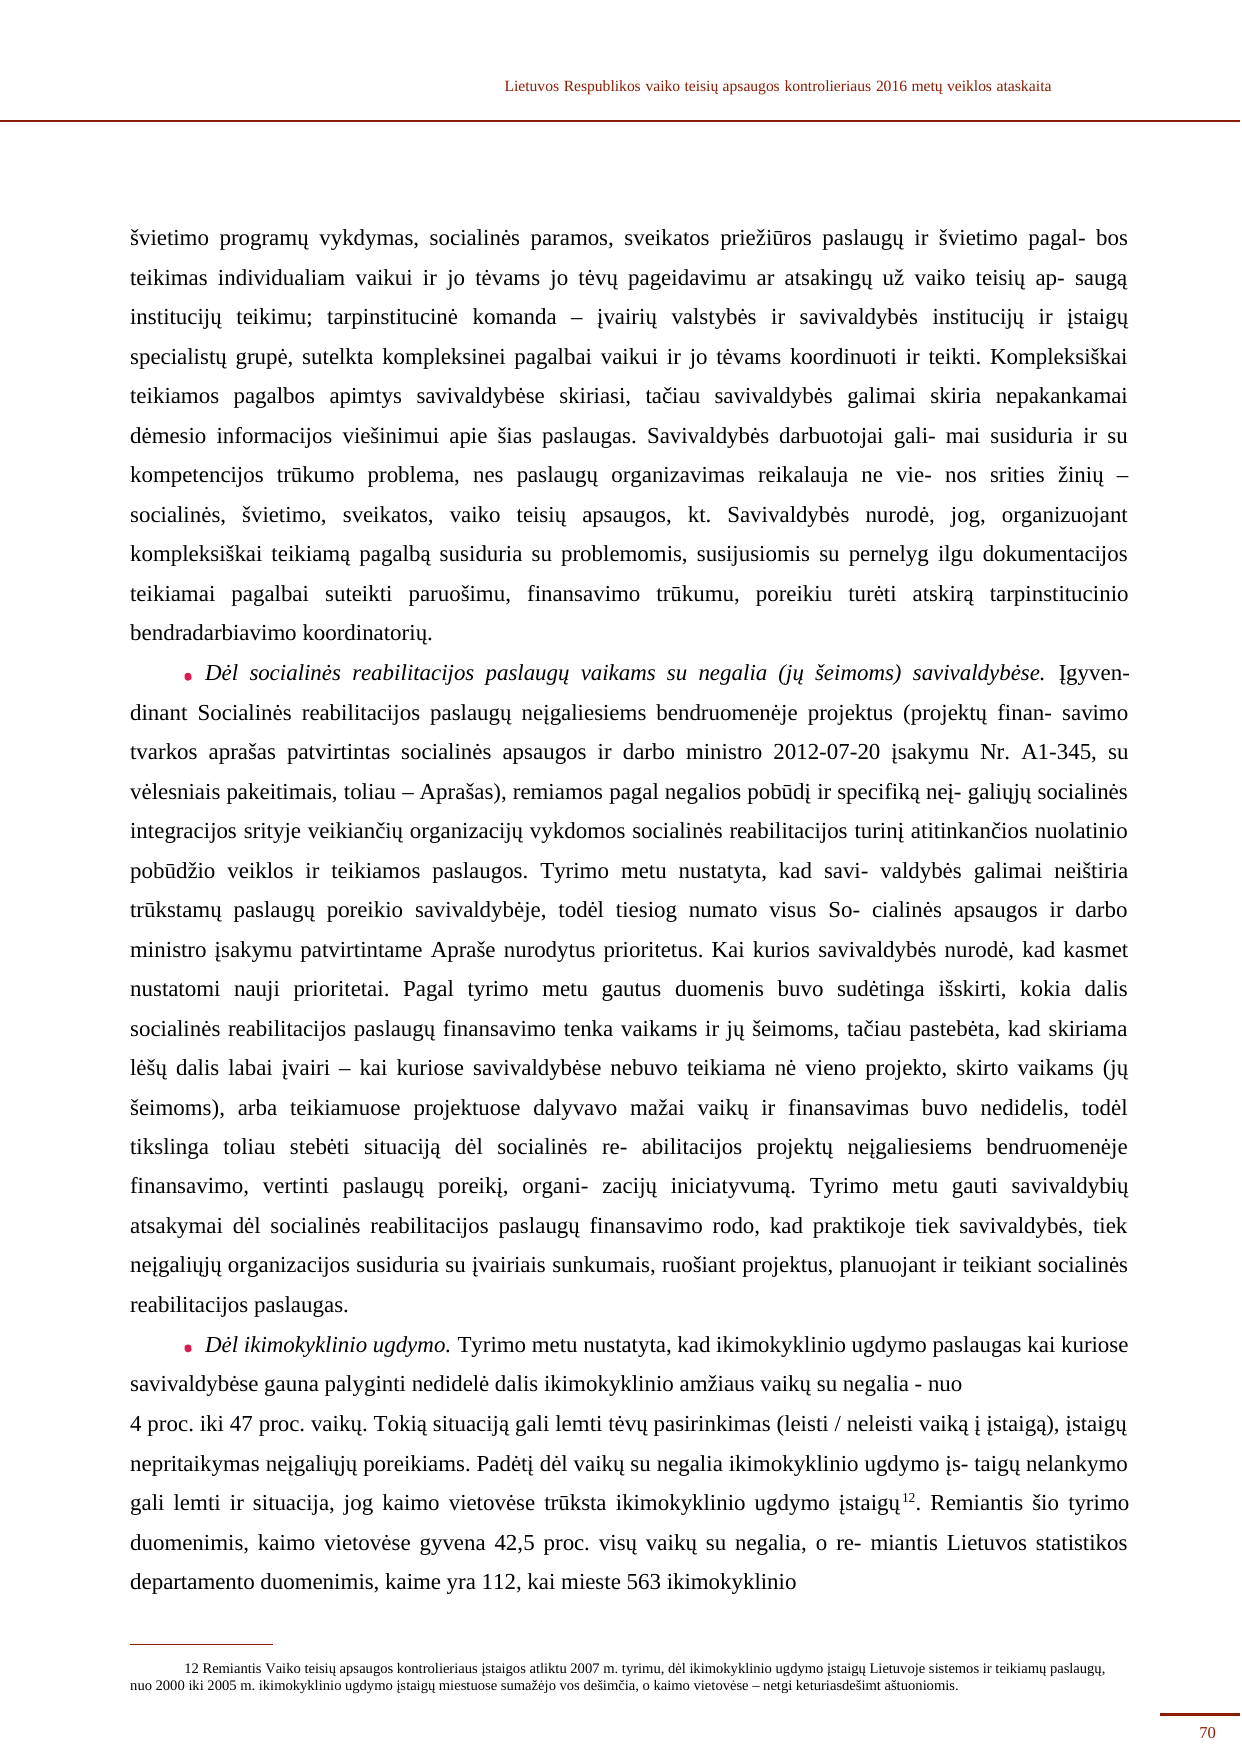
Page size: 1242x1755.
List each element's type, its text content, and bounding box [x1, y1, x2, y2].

text 12 Remiantis Vaiko teisių apsaugos kontrolieriaus įstaigos atliktu 2007 m. tyrimu, dėl ikimokyklinio ugdymo įstaigų Lietuvoje sistemos ir teikiamų paslaugų, nuo 2000 iki 2005 m. ikimokyklinio ugdymo įstaigų miestuose sumažėjo vos dešimčia, o kaimo vietovėse – netgi keturiasdešimt aštuoniomis. [130, 1659, 1128, 1694]
text Dėl ikimokyklinio ugdymo. Tyrimo metu nustatyta, kad ikimokyklinio ugdymo paslaugas kai kuriose savivaldybėse gauna palyginti nedidelė dalis ikimokyklinio amžiaus vaikų su negalia - nuo [130, 1331, 1129, 1397]
text Dėl socialinės reabilitacijos paslaugų vaikams su negalia (jų šeimoms) savivaldybėse. Įgyven- dinant Socialinės reabilitacijos paslaugų neįgaliesiems bendruomenėje projektus (projektų finan- savimo tvarkos aprašas patvirtintas socialinės apsaugos ir darbo ministro 2012-07-20 įsakymu Nr. A1-345, su vėlesniais pakeitimais, toliau – Aprašas), remiamos pagal negalios pobūdį ir specifiką neį- galiųjų socialinės integracijos srityje veikiančių organizacijų vykdomos socialinės reabilitacijos turinį atitinkančios nuolatinio pobūdžio veiklos ir teikiamos paslaugos. Tyrimo metu nustatyta, kad savi- valdybės galimai neištiria trūkstamų paslaugų poreikio savivaldybėje, todėl tiesiog numato visus So- cialinės apsaugos ir darbo ministro įsakymu patvirtintame Apraše nurodytus prioritetus. Kai kurios savivaldybės nurodė, kad kasmet nustatomi nauji prioritetai. Pagal tyrimo metu gautus duomenis buvo sudėtinga išskirti, kokia dalis socialinės reabilitacijos paslaugų finansavimo tenka vaikams ir jų šeimoms, tačiau pastebėta, kad skiriama lėšų dalis labai įvairi – kai kuriose savivaldybėse nebuvo teikiama nė vieno projekto, skirto vaikams (jų šeimoms), arba teikiamuose projektuose dalyvavo mažai vaikų ir finansavimas buvo nedidelis, todėl tikslinga toliau stebėti situaciją dėl socialinės re- abilitacijos projektų neįgaliesiems bendruomenėje finansavimo, vertinti paslaugų poreikį, organi- zacijų iniciatyvumą. Tyrimo metu gauti savivaldybių atsakymai dėl socialinės reabilitacijos paslaugų finansavimo rodo, kad praktikoje tiek savivaldybės, tiek neįgaliųjų organizacijos susiduria su įvairiais sunkumais, ruošiant projektus, planuojant ir teikiant socialinės reabilitacijos paslaugas. [130, 659, 1129, 1317]
text švietimo programų vykdymas, socialinės paramos, sveikatos priežiūros paslaugų ir švietimo pagal- bos teikimas individualiam vaikui ir jo tėvams jo tėvų pageidavimu ar atsakingų už vaiko teisių ap- saugą institucijų teikimu; tarpinstitucinė komanda – įvairių valstybės ir savivaldybės institucijų ir įstaigų specialistų grupė, sutelkta kompleksinei pagalbai vaikui ir jo tėvams koordinuoti ir teikti. Kompleksiškai teikiamos pagalbos apimtys savivaldybėse skiriasi, tačiau savivaldybės galimai skiria nepakankamai dėmesio informacijos viešinimui apie šias paslaugas. Savivaldybės darbuotojai gali- mai susiduria ir su kompetencijos trūkumo problema, nes paslaugų organizavimas reikalauja ne vie- nos srities žinių – socialinės, švietimo, sveikatos, vaiko teisių apsaugos, kt. Savivaldybės nurodė, jog, organizuojant kompleksiškai teikiamą pagalbą susiduria su problemomis, susijusiomis su pernelyg ilgu dokumentacijos teikiamai pagalbai suteikti paruošimu, finansavimo trūkumu, poreikiu turėti atskirą tarpinstitucinio bendradarbiavimo koordinatorių. [130, 224, 1129, 646]
text 4 proc. iki 47 proc. vaikų. Tokią situaciją gali lemti tėvų pasirinkimas (leisti / neleisti vaiką į įstaigą), įstaigų nepritaikymas neįgaliųjų poreikiams. Padėtį dėl vaikų su negalia ikimokyklinio ugdymo įs- taigų nelankymo gali lemti ir situacija, jog kaimo vietovėse trūksta ikimokyklinio ugdymo įstaigų12. Remiantis šio tyrimo duomenimis, kaimo vietovėse gyvena 42,5 proc. visų vaikų su negalia, o re- miantis Lietuvos statistikos departamento duomenimis, kaime yra 112, kai mieste 563 ikimokyklinio [130, 1410, 1129, 1594]
